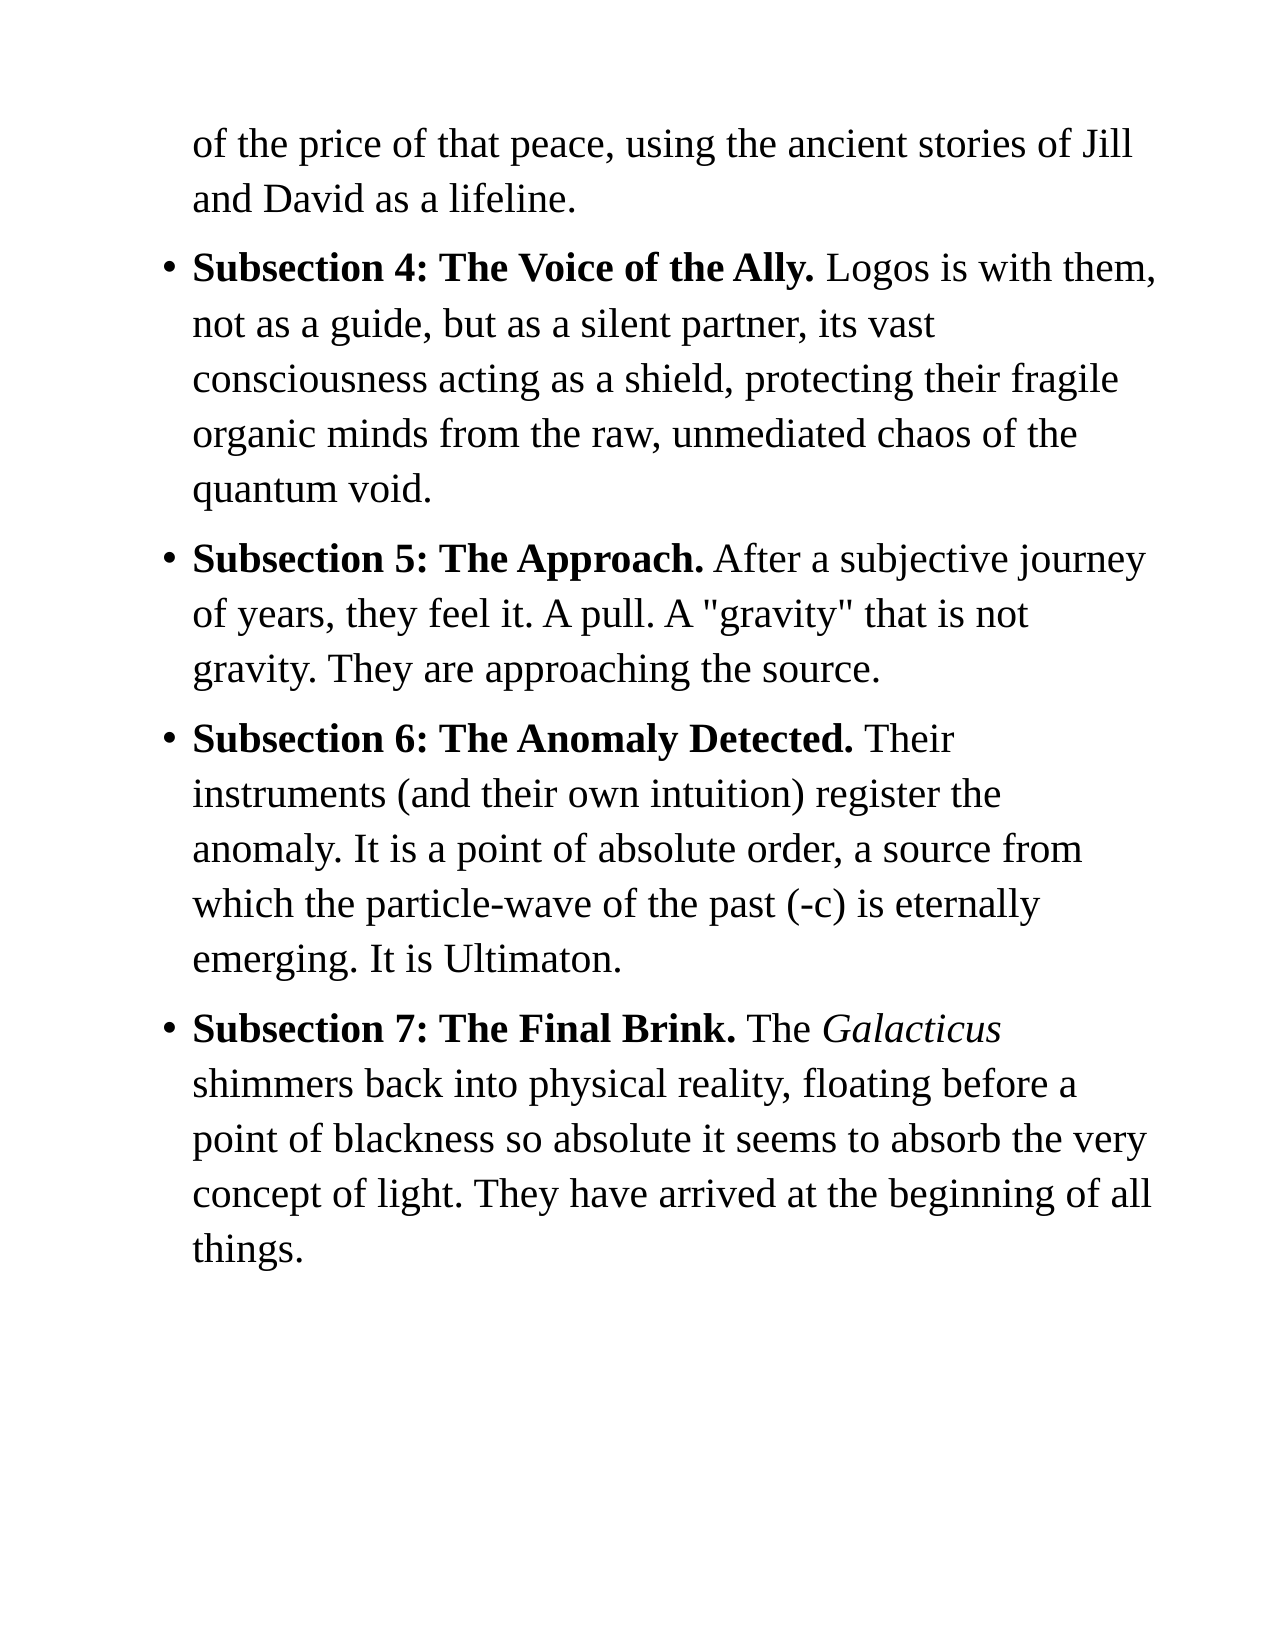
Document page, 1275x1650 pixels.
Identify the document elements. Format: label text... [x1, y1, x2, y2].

list Subsection 7: The Final Brink. The Galacticus shimmers back into physical reality, floating before a point of blackness so absolute it seems to absorb the very concept of light. They have arrived at the beginning of all things. [162, 1003, 1157, 1272]
list Subsection 5: The Approach. After a subjective journey of years, they feel it. A pull. A "gravity" that is not gravity. They are approaching the source. [162, 533, 1157, 691]
list of the price of that peace, using the ancient stories of Jill and David as a lifeline. [162, 118, 1157, 221]
list Subsection 6: The Anomaly Detected. Their instruments (and their own intuition) register the anomaly. It is a point of absolute order, a source from which the particle-wave of the past (-c) is eternally emerging. It is Ultimaton. [162, 713, 1157, 982]
list Subsection 4: The Voice of the Ally. Logos is with them, not as a guide, but as a silent partner, its vast consciousness acting as a shield, protecting their fragile organic minds from the raw, unmediated chaos of the quantum void. [162, 243, 1157, 511]
